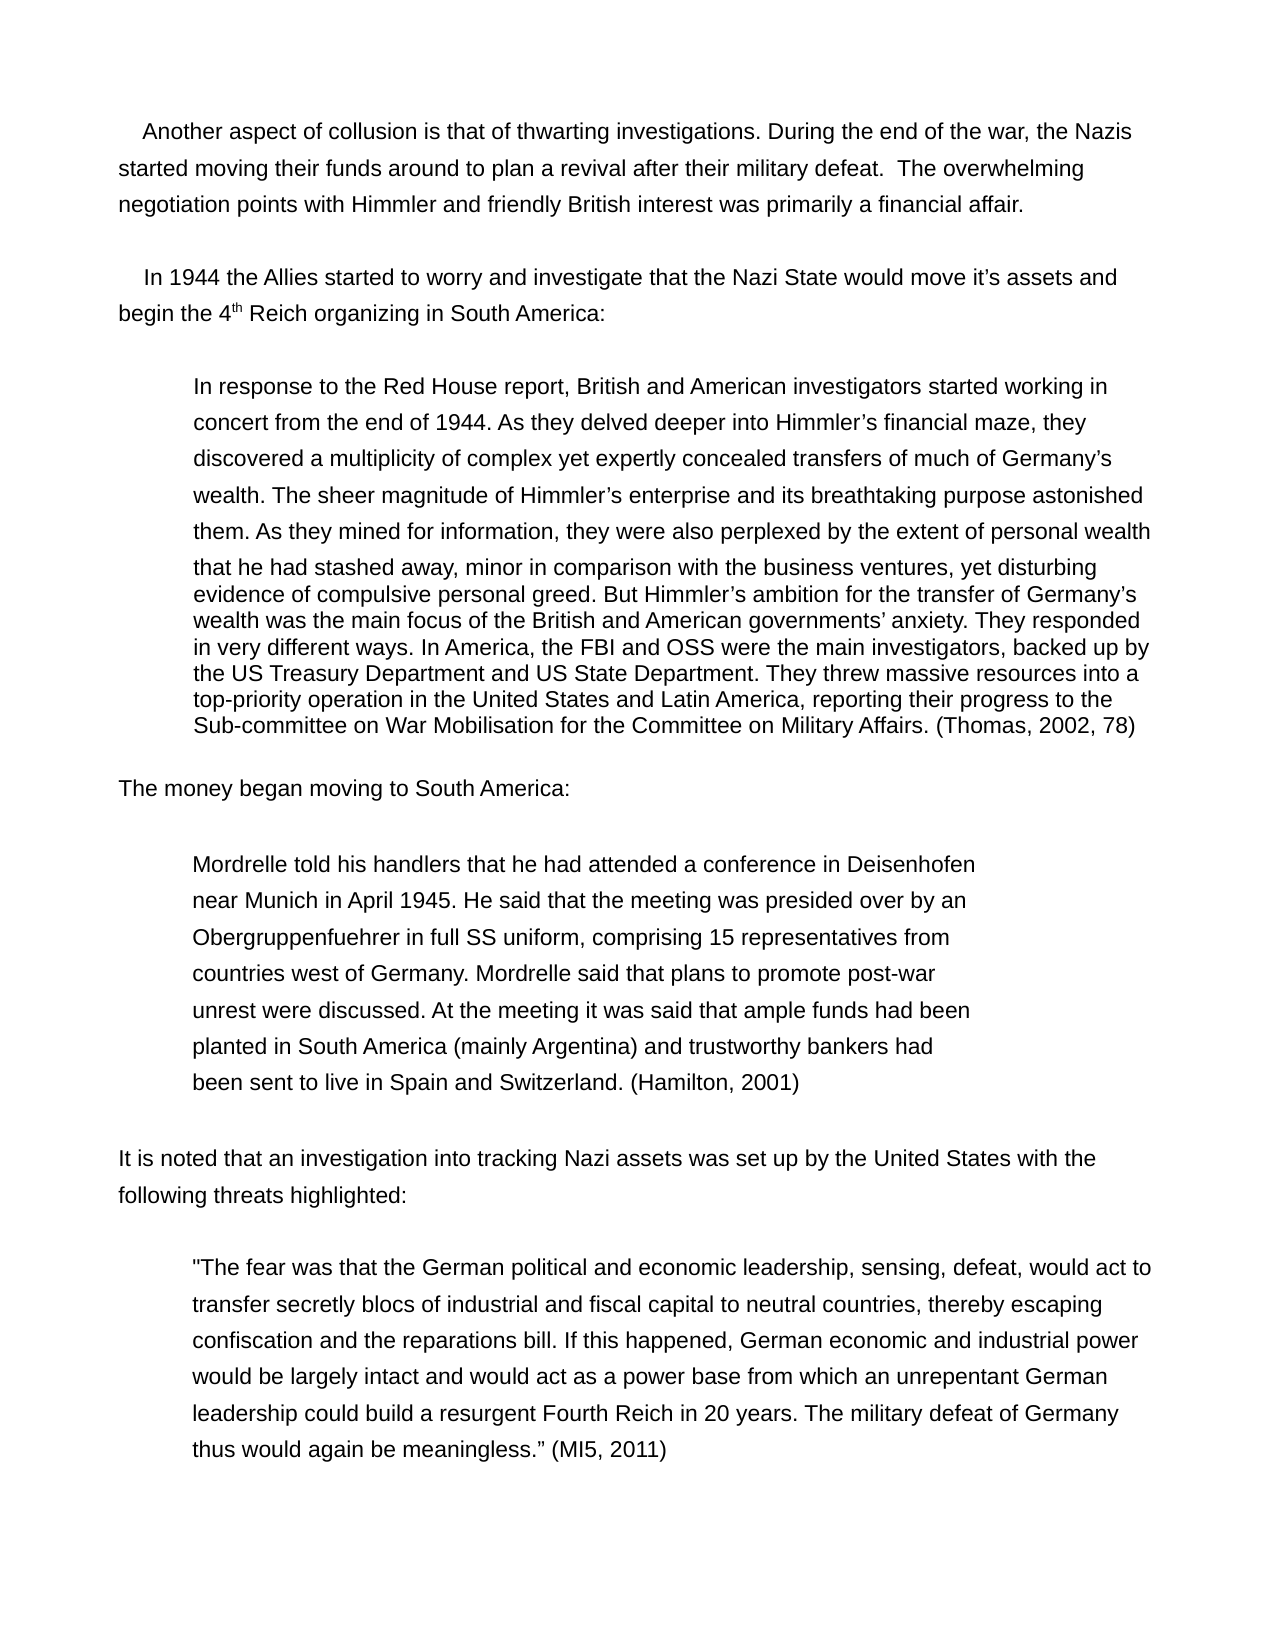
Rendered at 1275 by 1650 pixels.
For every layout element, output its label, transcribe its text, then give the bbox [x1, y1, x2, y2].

text In 1944 the Allies started to worry and investigate that the Nazi State would move it’s assets and begin the 4th Reich organizing in South America: [118, 263, 1157, 326]
text been sent to live in Spain and Switzerland. (Hamilton, 2001) [192, 1069, 1157, 1096]
text countries west of Germany. Mordrelle said that plans to promote post-war [192, 960, 1157, 987]
text near Munich in April 1945. He said that the meeting was presided over by an [192, 887, 1157, 914]
text It is noted that an investigation into tracking Nazi assets was set up by the United States with the following threats highlighted: [118, 1145, 1157, 1208]
text Another aspect of collusion is that of thwarting investigations. During the end of the war, the Nazis started moving their funds around to plan a revival after their military defeat. The overwhelming negotiation points with Himmler and friendly British interest was primarily a financial affair. [118, 118, 1157, 217]
text "The fear was that the German political and economic leadership, sensing, defeat, would act to transfer secretly blocs of industrial and fiscal capital to neutral countries, thereby escaping confiscation and the reparations bill. If this happened, German economic and industrial power [192, 1254, 1157, 1353]
text planted in South America (mainly Argentina) and trustworthy bankers had [192, 1033, 1157, 1059]
text unrest were discussed. At the meeting it was said that ample funds had been [192, 997, 1157, 1023]
text In response to the Red House report, British and American investigators started working in concert from the end of 1944. As they delved deeper into Himmler’s financial maze, they discovered a multiplicity of complex yet expertly concealed transfers of much of Germany’s wealth. The sheer magnitude of Himmler’s enterprise and its breathtaking purpose astonished them. As they mined for information, they were also perplexed by the extent of personal wealth [193, 373, 1157, 544]
text would be largely intact and would act as a power base from which an unrepentant German leadership could build a resurgent Fourth Reich in 20 years. The military defeat of Germany thus would again be meaningless.” (MI5, 2011) [192, 1363, 1157, 1462]
text Obergruppenfuehrer in full SS uniform, comprising 15 representatives from [192, 924, 1157, 950]
text that he had stashed away, minor in comparison with the business ventures, yet disturbing evidence of compulsive personal greed. But Himmler’s ambition for the transfer of Germany’s wealth was the main focus of the British and American governments’ anxiety. They responded in very different ways. In America, the FBI and OSS were the main investigators, backed up by the US Treasury Department and US State Department. They threw massive resources into a top-priority operation in the United States and Latin America, reporting their progress to the Sub-committee on War Mobilisation for the Committee on Military Affairs. (Thomas, 2002, 78) [193, 554, 1157, 739]
text Mordrelle told his handlers that he had attended a conference in Deisenhofen [192, 851, 1157, 877]
text The money began moving to South America: [118, 775, 1157, 802]
